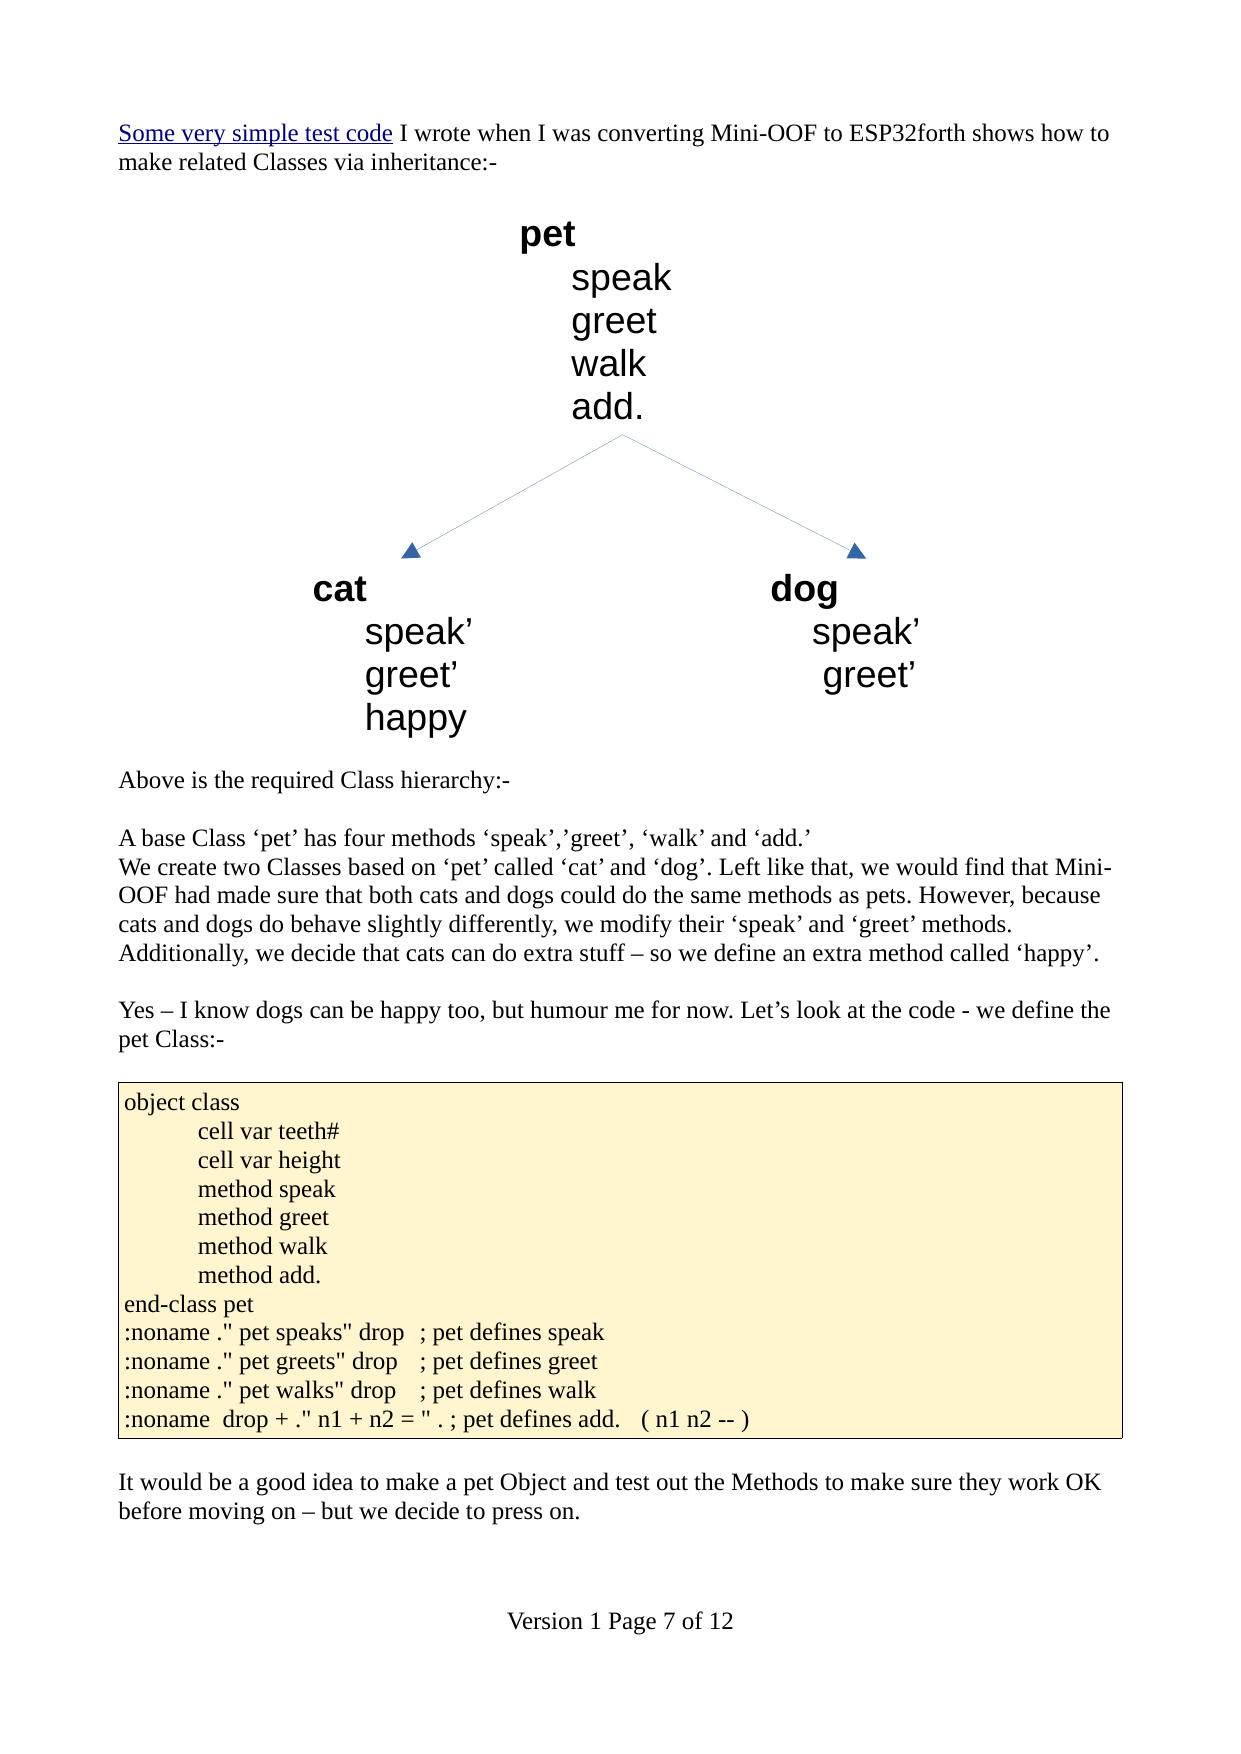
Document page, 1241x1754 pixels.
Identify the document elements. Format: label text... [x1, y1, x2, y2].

text Above is the required Class hierarchy:- [118, 176, 1122, 794]
text A base Class ‘pet’ has four methods ‘speak’,’greet’, ‘walk’ and ‘add.’ [118, 823, 1122, 852]
text Some very simple test code I wrote when I was converting Mini-OOF to ESP32forth shows how to make related Classes via inheritance:- [118, 118, 1122, 176]
text Yes – I know dogs can be happy too, but humour me for now. Let’s look at the code - we define the pet Class:- [118, 995, 1122, 1053]
text It would be a good idea to make a pet Object and test out the Methods to make sure they work OK before moving on – but we decide to press on. [118, 1467, 1122, 1524]
text We create two Classes based on ‘pet’ called ‘cat’ and ‘dog’. Left like that, we would find that Mini-OOF had made sure that both cats and dogs could do the same methods as pets. However, because cats and dogs do behave slightly differently, we modify their ‘speak’ and ‘greet’ methods. Additionally, we decide that cats can do extra stuff – so we define an extra method called ‘happy’. [118, 852, 1122, 967]
table_header object class cell var teeth# cell var height method speak method greet method walk method add. end-class pet :noname ." pet speaks" drop ; pet defines speak :noname ." pet greets" drop ; pet defines greet :noname ." pet walks" drop ; pet defines walk :noname drop + ." n1 + n2 = " . ; pet defines add. ( n1 n2 -- ) [119, 1083, 1122, 1438]
